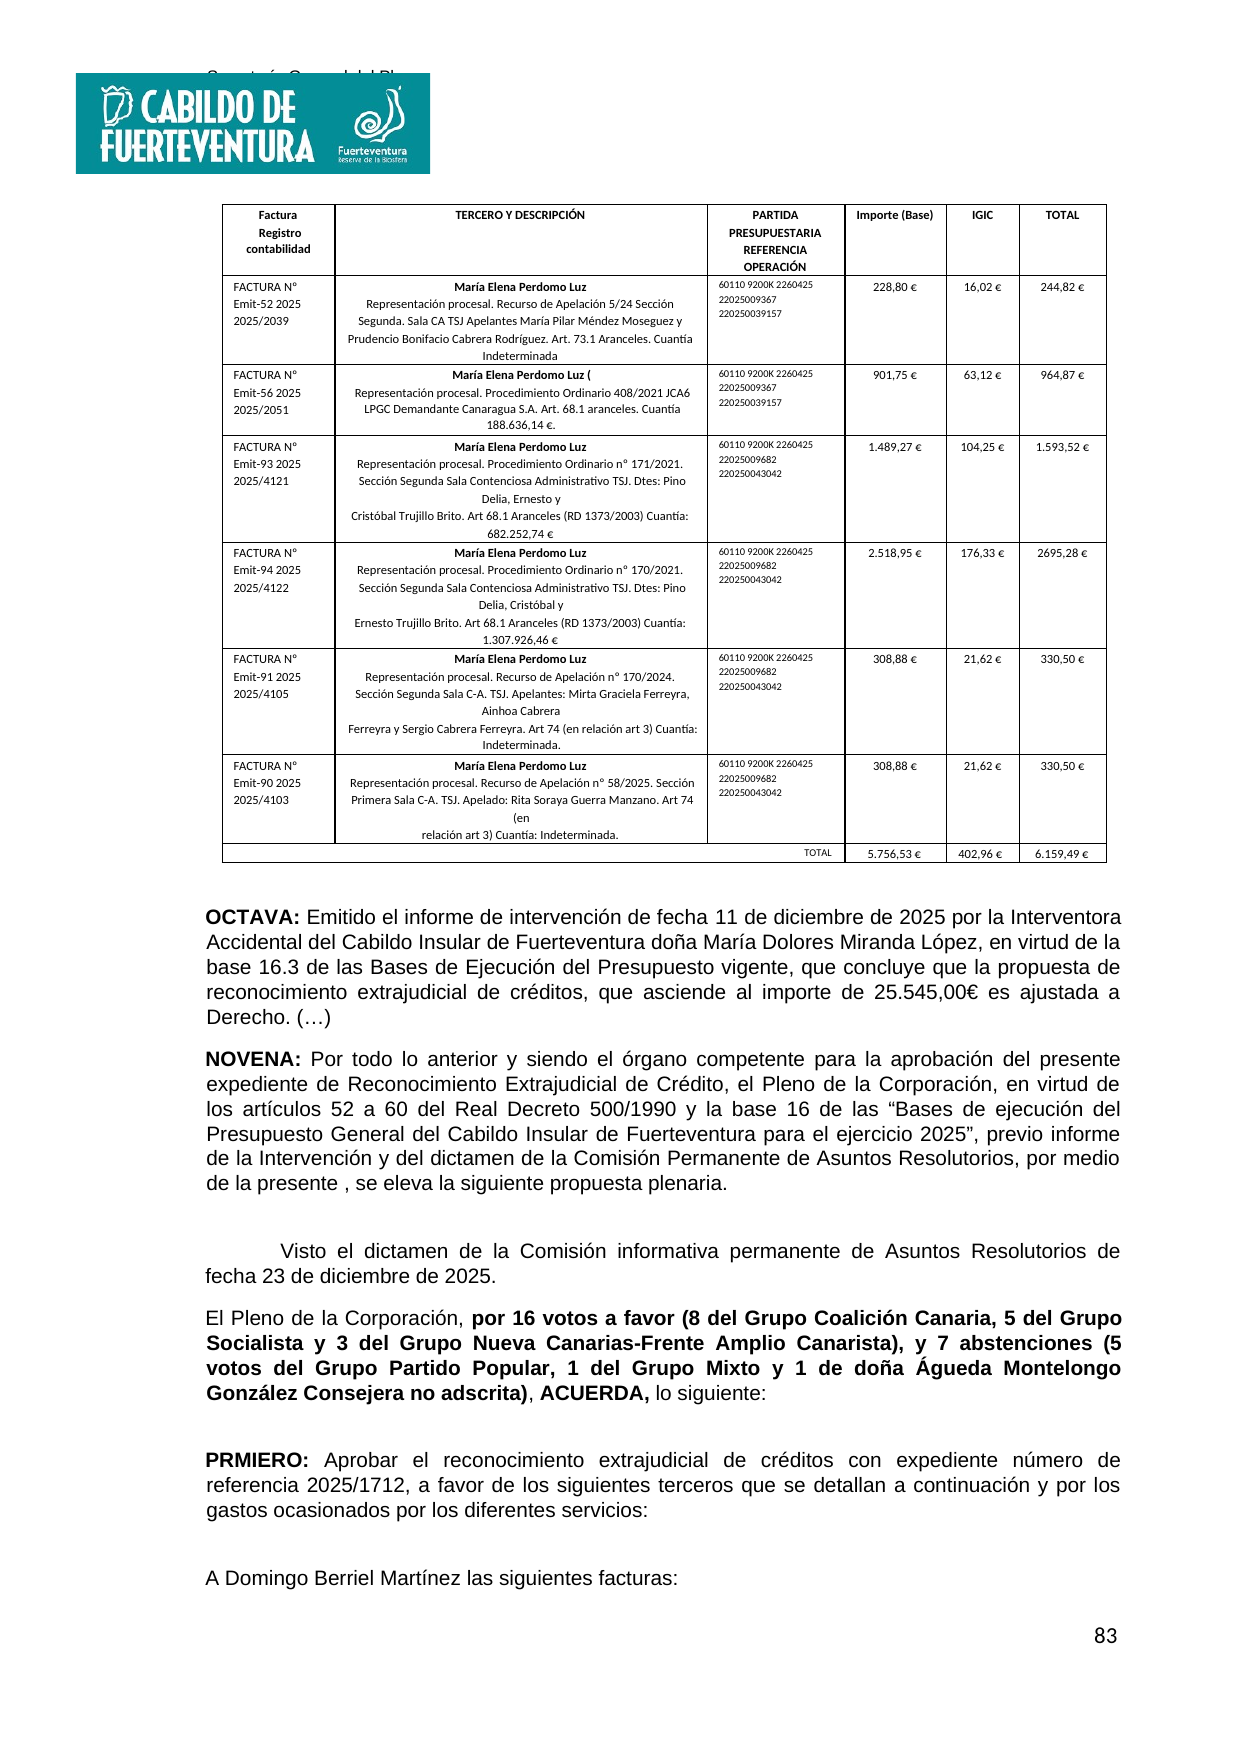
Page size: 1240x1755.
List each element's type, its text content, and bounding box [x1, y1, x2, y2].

table_cell María Elena Perdomo Luz Representación procesal. Recurso de Apelación nº 58/2025. Sección Primera Sala C-A. TSJ. Apelado: Rita Soraya Guerra Manzano. Art 74 (en relación art 3) Cuantía: Indeterminada. [336, 755, 707, 843]
picture [75, 73, 431, 174]
table_cell 104,25 € [947, 436, 1019, 542]
table_cell 21,62 € [947, 755, 1019, 843]
text OCTAVA: Emitido el informe de intervención de fecha 11 de diciembre de 2025 por la Interventora Accidental del Cabildo Insular de Fuerteventura doña María Dolores Miranda López, en virtud de la base 16.3 de las Bases de Ejecución del Presupuesto vigente, que concluye que la propuesta de reconocimiento extrajudicial de créditos, que asciende al importe de 25.545,00€ es ajustada a Derecho. (…) [205, 905, 1122, 1028]
table_cell 6.159,49 € [1020, 844, 1106, 862]
table_cell FACTURA Nº Emit-52 2025 2025/2039 [223, 276, 334, 364]
table_cell FACTURA Nº Emit-94 2025 2025/4122 [223, 543, 334, 648]
text Visto el dictamen de la Comisión informativa permanente de Asuntos Resolutorios de fecha 23 de diciembre de 2025. [205, 1239, 1122, 1288]
table_cell 308,88 € [846, 649, 946, 754]
table_cell María Elena Perdomo Luz Representación procesal. Procedimiento Ordinario nº 170/2021. Sección Segunda Sala Contenciosa Administrativo TSJ. Dtes: Pino Delia, Cristóbal y Ernesto Trujillo Brito. Art 68.1 Aranceles (RD 1373/2003) Cuantía: 1.307.926,46 € [336, 543, 707, 648]
table_cell María Elena Perdomo Luz Representación procesal. Recurso de Apelación nº 170/2024. Sección Segunda Sala C-A. TSJ. Apelantes: Mirta Graciela Ferreyra, Ainhoa Cabrera Ferreyra y Sergio Cabrera Ferreyra. Art 74 (en relación art 3) Cuantía: Indeterminada. [336, 649, 707, 754]
table_cell 244,82 € [1020, 276, 1106, 364]
table_cell FACTURA Nº Emit-91 2025 2025/4105 [223, 649, 334, 754]
table_cell 16,02 € [947, 276, 1019, 364]
table_cell 228,80 € [846, 276, 946, 364]
table_cell FACTURA Nº Emit-56 2025 2025/2051 [223, 365, 334, 435]
table_cell 964,87 € [1020, 365, 1106, 435]
table_cell TOTAL [223, 844, 844, 862]
table_cell 21,62 € [947, 649, 1019, 754]
table_cell María Elena Perdomo Luz Representación procesal. Procedimiento Ordinario nº 171/2021. Sección Segunda Sala Contenciosa Administrativo TSJ. Dtes: Pino Delia, Ernesto y Cristóbal Trujillo Brito. Art 68.1 Aranceles (RD 1373/2003) Cuantía: 682.252,74 € [336, 436, 707, 542]
text NOVENA: Por todo lo anterior y siendo el órgano competente para la aprobación del presente expediente de Reconocimiento Extrajudicial de Crédito, el Pleno de la Corporación, en virtud de los artículos 52 a 60 del Real Decreto 500/1990 y la base 16 de las “Bases de ejecución del Presupuesto General del Cabildo Insular de Fuerteventura para el ejercicio 2025”, previo informe de la Intervención y del dictamen de la Comisión Permanente de Asuntos Resolutorios, por medio de la presente , se eleva la siguiente propuesta plenaria. [205, 1047, 1122, 1195]
table_cell FACTURA Nº Emit-93 2025 2025/4121 [223, 436, 334, 542]
table_cell 2.518,95 € [846, 543, 946, 648]
table_cell FACTURA Nº Emit-90 2025 2025/4103 [223, 755, 334, 843]
table_header TERCERO Y DESCRIPCIÓN [336, 205, 707, 275]
table_cell 308,88 € [846, 755, 946, 843]
table_cell 330,50 € [1020, 649, 1106, 754]
table_cell 60110 9200K 2260425 22025009682 220250043042 [708, 755, 844, 843]
table_cell 176,33 € [947, 543, 1019, 648]
text El Pleno de la Corporación, por 16 votos a favor (8 del Grupo Coalición Canaria, 5 del Grupo Socialista y 3 del Grupo Nueva Canarias-Frente Amplio Canarista), y 7 abstenciones (5 votos del Grupo Partido Popular, 1 del Grupo Mixto y 1 de doña Águeda Montelongo González Consejera no adscrita), ACUERDA, lo siguiente: [205, 1306, 1123, 1404]
table_cell 901,75 € [846, 365, 946, 435]
table_cell María Elena Perdomo Luz ( Representación procesal. Procedimiento Ordinario 408/2021 JCA6 LPGC Demandante Canaragua S.A. Art. 68.1 aranceles. Cuantía 188.636,14 €. [336, 365, 707, 435]
table_cell 330,50 € [1020, 755, 1106, 843]
table_header TOTAL [1020, 205, 1106, 275]
table_header PARTIDA PRESUPUESTARIA REFERENCIA OPERACIÓN [708, 205, 844, 275]
text A Domingo Berriel Martínez las siguientes facturas: [205, 1566, 1122, 1590]
table_cell 60110 9200K 2260425 22025009367 220250039157 [708, 276, 844, 364]
table_cell 60110 9200K 2260425 22025009367 220250039157 [708, 365, 844, 435]
table_cell 60110 9200K 2260425 22025009682 220250043042 [708, 649, 844, 754]
table_cell 1.593,52 € [1020, 436, 1106, 542]
table_header IGIC [947, 205, 1019, 275]
table_cell 2695,28 € [1020, 543, 1106, 648]
table_header Factura Registro contabilidad [223, 205, 334, 275]
table_cell 60110 9200K 2260425 22025009682 220250043042 [708, 436, 844, 542]
table_cell María Elena Perdomo Luz Representación procesal. Recurso de Apelación 5/24 Sección Segunda. Sala CA TSJ Apelantes María Pilar Méndez Moseguez y Prudencio Bonifacio Cabrera Rodríguez. Art. 73.1 Aranceles. Cuantía Indeterminada [336, 276, 707, 364]
table_cell 1.489,27 € [846, 436, 946, 542]
table_header Importe (Base) [846, 205, 946, 275]
text PRMIERO: Aprobar el reconocimiento extrajudicial de créditos con expediente número de referencia 2025/1712, a favor de los siguientes terceros que se detallan a continuación y por los gastos ocasionados por los diferentes servicios: [205, 1448, 1122, 1522]
table_cell 5.756,53 € [846, 844, 946, 862]
table_cell 60110 9200K 2260425 22025009682 220250043042 [708, 543, 844, 648]
table_cell 402,96 € [947, 844, 1019, 862]
table_cell 63,12 € [947, 365, 1019, 435]
